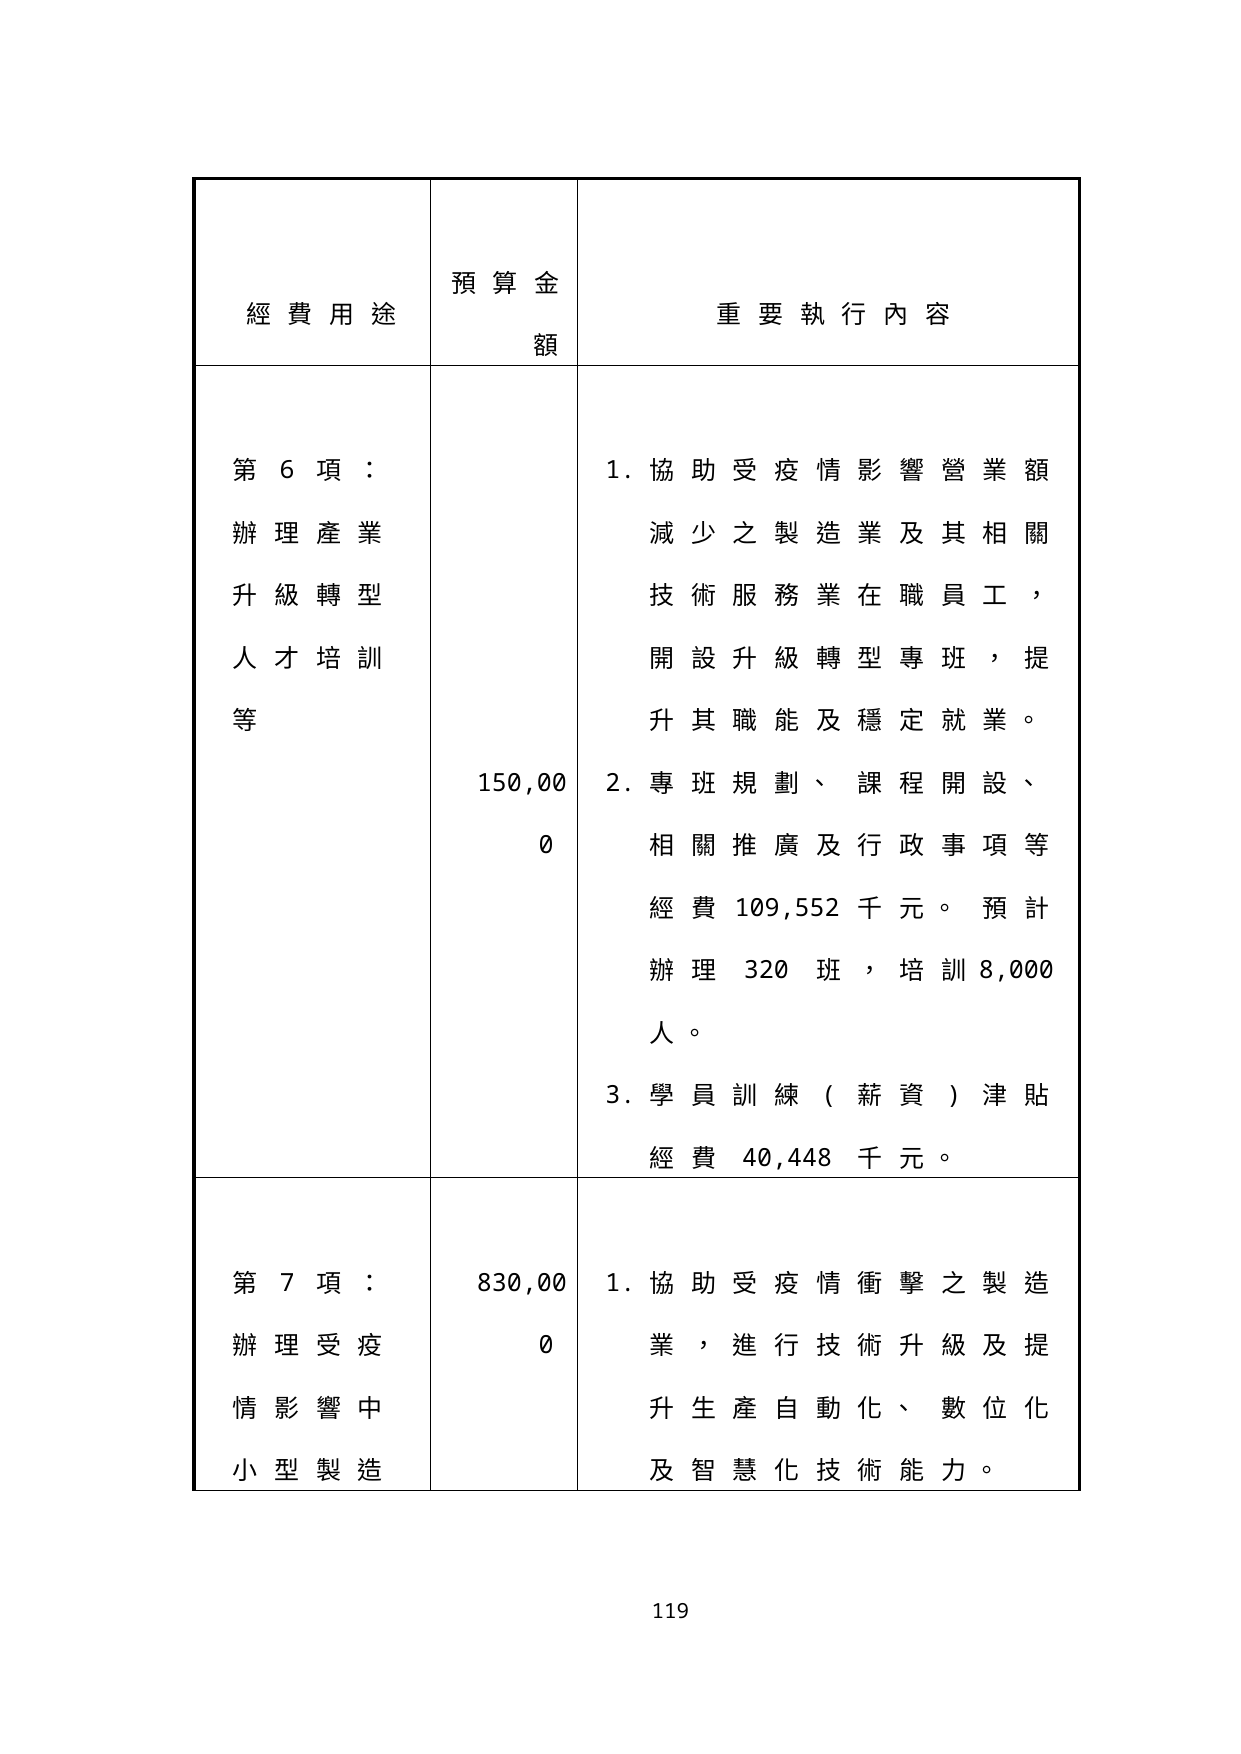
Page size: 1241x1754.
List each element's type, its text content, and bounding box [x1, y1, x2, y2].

table_cell 830,000 [431, 1178, 577, 1490]
table_cell 150,000 [431, 366, 577, 1177]
table_cell 第7項：辦理受疫情影響中小型製造 [196, 1178, 430, 1490]
table_cell 1.協助受疫情衝擊之製造業，進行技術升級及提升生產自動化、數位化及智慧化技術能力。 [578, 1178, 1078, 1490]
table_cell 1.協助受疫情影響營業額減少之製造業及其相關技術服務業在職員工，開設升級轉型專班，提升其職能及穩定就業。 2.專班規劃、課程開設、相關推廣及行政事項等經費109,552千元。預計辦理320班，培訓8,000人。 3.學員訓練(薪資)津貼經費40,448千元。 [578, 366, 1078, 1177]
table_header 經費用途 [196, 180, 430, 365]
table_header 重要執行內容 [578, 180, 1078, 365]
table_cell 第6項：辦理產業升級轉型人才培訓等 [196, 366, 430, 1177]
table_header 預算金額 [431, 180, 577, 365]
